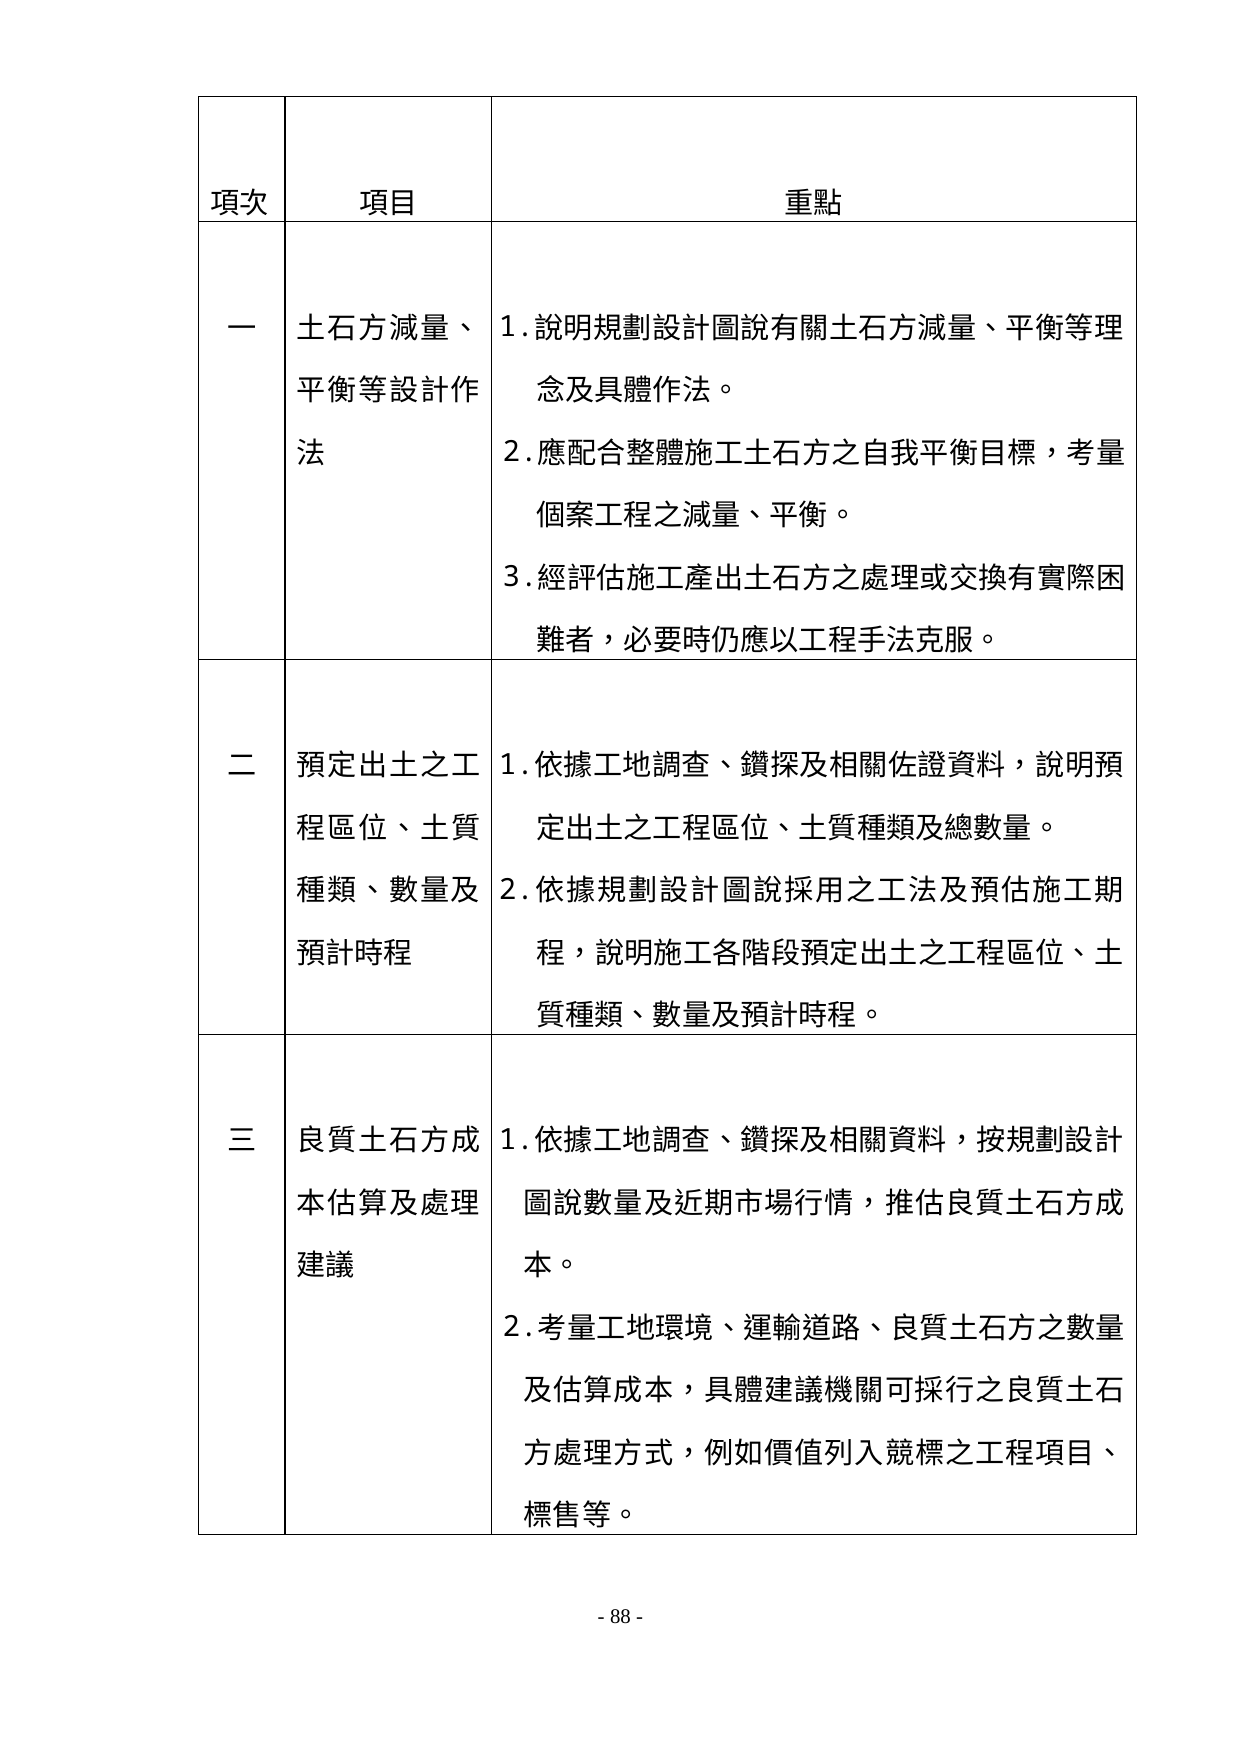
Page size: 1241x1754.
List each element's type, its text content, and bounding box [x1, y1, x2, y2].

table_header 重點 [492, 97, 1136, 221]
table_header 項目 [286, 97, 491, 221]
table_cell 一 [199, 222, 284, 659]
table_cell 三 [199, 1035, 284, 1534]
table_cell 1.依據工地調查、鑽探及相關佐證資料，說明預定出土之工程區位、土質種類及總數量。 2.依據規劃設計圖說採用之工法及預估施工期程，說明施工各階段預定出土之工程區位、土質種類、數量及預計時程。 [492, 660, 1136, 1034]
table_cell 二 [199, 660, 284, 1034]
table_cell 預定出土之工程區位、土質種類、數量及預計時程 [286, 660, 491, 1034]
table_cell 1.說明規劃設計圖說有關土石方減量、平衡等理念及具體作法。 2.應配合整體施工土石方之自我平衡目標，考量個案工程之減量、平衡。 3.經評估施工產出土石方之處理或交換有實際困難者，必要時仍應以工程手法克服。 [492, 222, 1136, 659]
table_header 項次 [199, 97, 284, 221]
table_cell 1.依據工地調查、鑽探及相關資料，按規劃設計圖說數量及近期市場行情，推估良質土石方成本。 2.考量工地環境、運輸道路、良質土石方之數量及估算成本，具體建議機關可採行之良質土石方處理方式，例如價值列入競標之工程項目、標售等。 [492, 1035, 1136, 1534]
table_cell 良質土石方成本估算及處理建議 [286, 1035, 491, 1534]
table_cell 土石方減量、平衡等設計作法 [286, 222, 491, 659]
